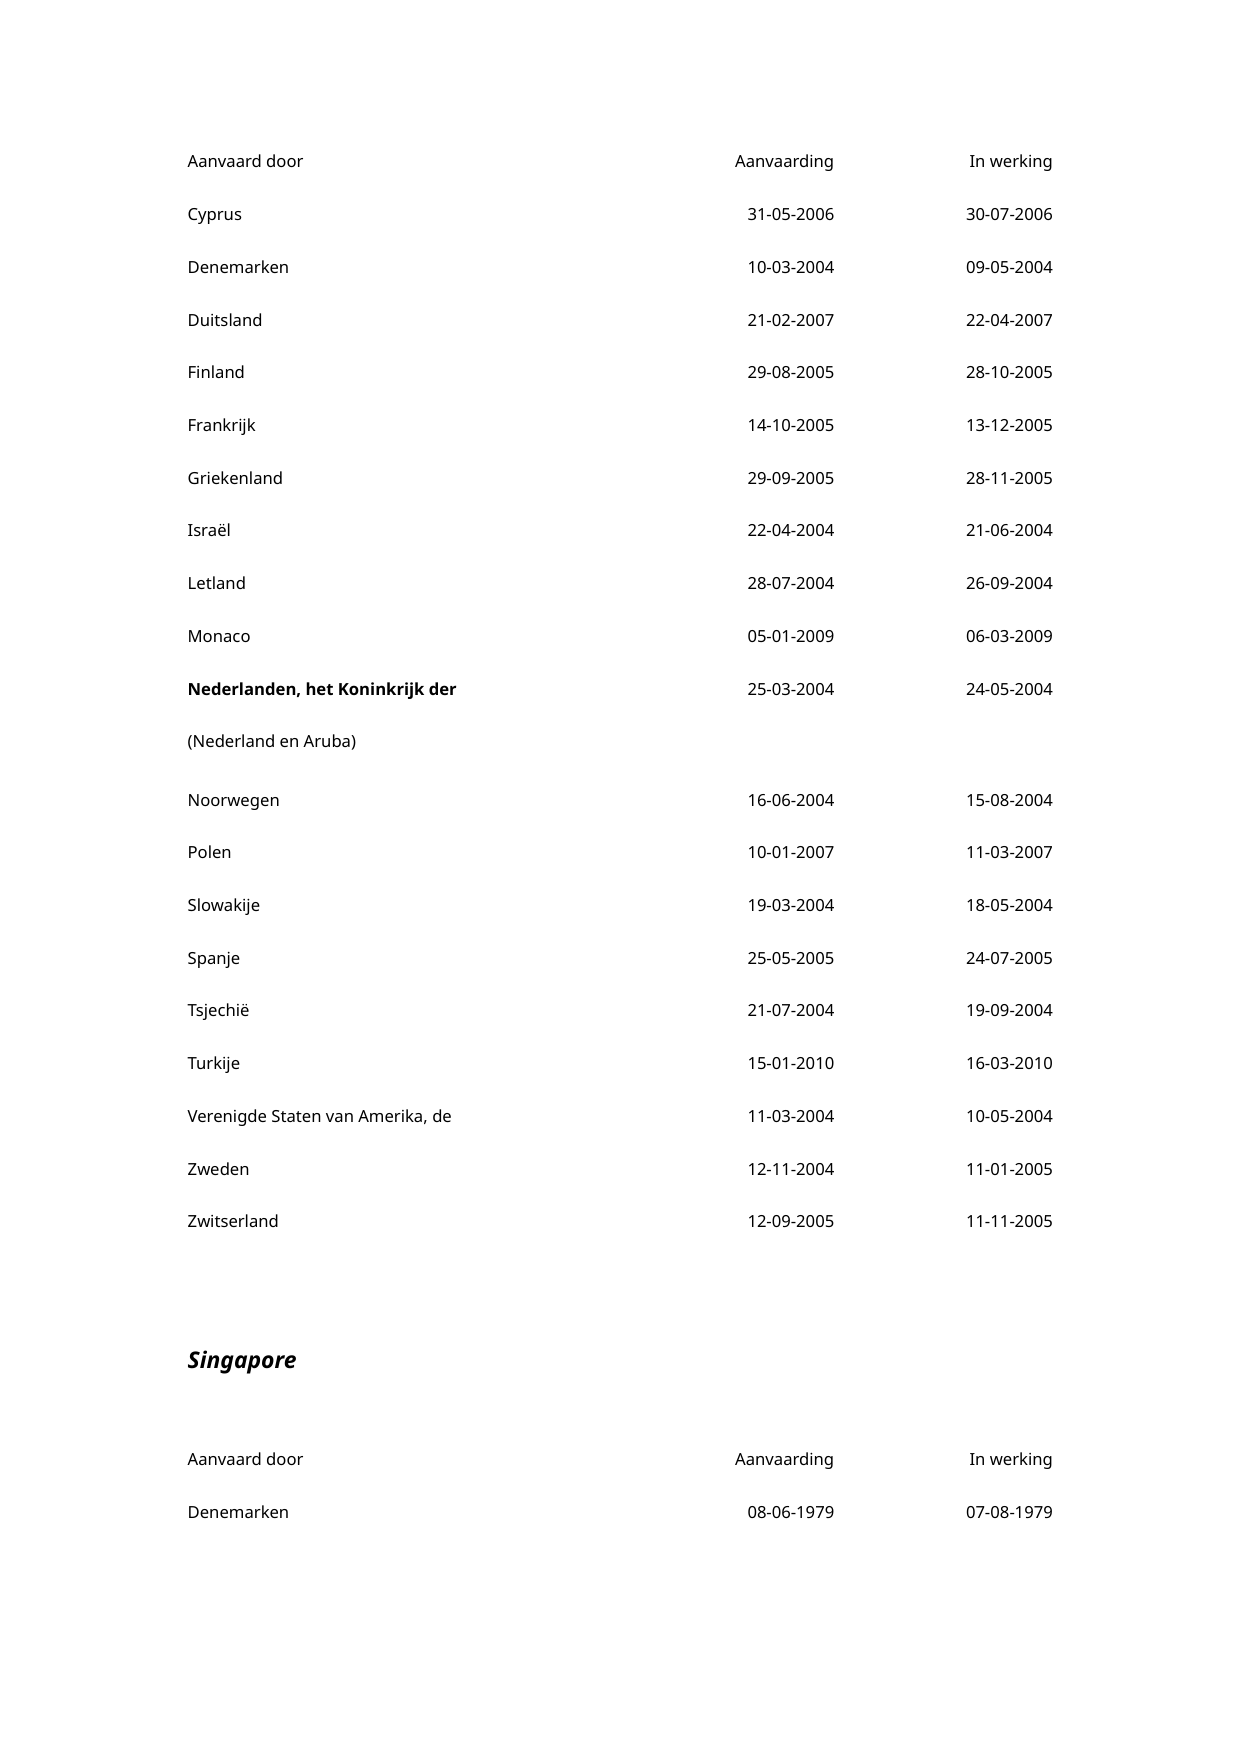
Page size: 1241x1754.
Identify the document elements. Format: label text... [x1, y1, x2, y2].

table_cell Cyprus [188, 203, 616, 255]
table_cell 05-01-2009 [616, 624, 834, 677]
table_cell Israël [188, 519, 616, 572]
table_cell 16-06-2004 [616, 788, 834, 841]
table_cell 07-08-1979 [834, 1500, 1053, 1553]
table_cell 11-03-2007 [834, 841, 1053, 894]
table_cell Spanje [188, 946, 616, 999]
table_cell 10-05-2004 [834, 1105, 1053, 1157]
table_header Aanvaard door [188, 150, 616, 203]
table_cell Nederlanden, het Koninkrijk der [188, 677, 616, 730]
table_cell 28-07-2004 [616, 572, 834, 624]
table_cell (Nederland en Aruba) [188, 730, 616, 788]
table_cell Tsjechië [188, 999, 616, 1052]
table_cell 10-03-2004 [616, 255, 834, 308]
table_cell Letland [188, 572, 616, 624]
table_cell 08-06-1979 [616, 1500, 834, 1553]
subtitle Singapore [187, 1343, 1053, 1375]
table_cell Denemarken [188, 255, 616, 308]
table_cell 24-07-2005 [834, 946, 1053, 999]
table_cell 26-09-2004 [834, 572, 1053, 624]
table_cell 22-04-2007 [834, 308, 1053, 361]
table_cell 06-03-2009 [834, 624, 1053, 677]
table_header In werking [834, 150, 1053, 203]
table_cell [834, 730, 1053, 788]
table_cell Turkije [188, 1052, 616, 1104]
table_cell 25-05-2005 [616, 946, 834, 999]
table_cell 12-09-2005 [616, 1210, 834, 1263]
table_cell 24-05-2004 [834, 677, 1053, 730]
table_cell 13-12-2005 [834, 414, 1053, 466]
table_cell Griekenland [188, 466, 616, 519]
table_cell 21-07-2004 [616, 999, 834, 1052]
table_cell Slowakije [188, 894, 616, 946]
table_cell Monaco [188, 624, 616, 677]
table_cell 15-08-2004 [834, 788, 1053, 841]
table_cell 11-03-2004 [616, 1105, 834, 1157]
table_cell Verenigde Staten van Amerika, de [188, 1105, 616, 1157]
table_cell 10-01-2007 [616, 841, 834, 894]
table_cell Noorwegen [188, 788, 616, 841]
table_cell 11-11-2005 [834, 1210, 1053, 1263]
table_cell Finland [188, 361, 616, 413]
table_cell 11-01-2005 [834, 1157, 1053, 1210]
table_cell Denemarken [188, 1500, 616, 1553]
table_cell 18-05-2004 [834, 894, 1053, 946]
table_cell Frankrijk [188, 414, 616, 466]
table_cell Duitsland [188, 308, 616, 361]
table_cell 31-05-2006 [616, 203, 834, 255]
table_cell 25-03-2004 [616, 677, 834, 730]
table_cell 29-09-2005 [616, 466, 834, 519]
table_cell 09-05-2004 [834, 255, 1053, 308]
table_cell 30-07-2006 [834, 203, 1053, 255]
table_cell 21-06-2004 [834, 519, 1053, 572]
table_header Aanvaard door [188, 1448, 616, 1500]
table_cell 14-10-2005 [616, 414, 834, 466]
table_cell 12-11-2004 [616, 1157, 834, 1210]
table_header In werking [834, 1448, 1053, 1500]
table_cell Polen [188, 841, 616, 894]
table_cell 16-03-2010 [834, 1052, 1053, 1104]
table_cell 19-03-2004 [616, 894, 834, 946]
table_cell 28-10-2005 [834, 361, 1053, 413]
table_header Aanvaarding [616, 150, 834, 203]
table_cell Zwitserland [188, 1210, 616, 1263]
table_cell Zweden [188, 1157, 616, 1210]
table_cell [616, 730, 834, 788]
table_cell 21-02-2007 [616, 308, 834, 361]
table_header Aanvaarding [616, 1448, 834, 1500]
table_cell 28-11-2005 [834, 466, 1053, 519]
table_cell 29-08-2005 [616, 361, 834, 413]
table_cell 15-01-2010 [616, 1052, 834, 1104]
table_cell 22-04-2004 [616, 519, 834, 572]
table_cell 19-09-2004 [834, 999, 1053, 1052]
